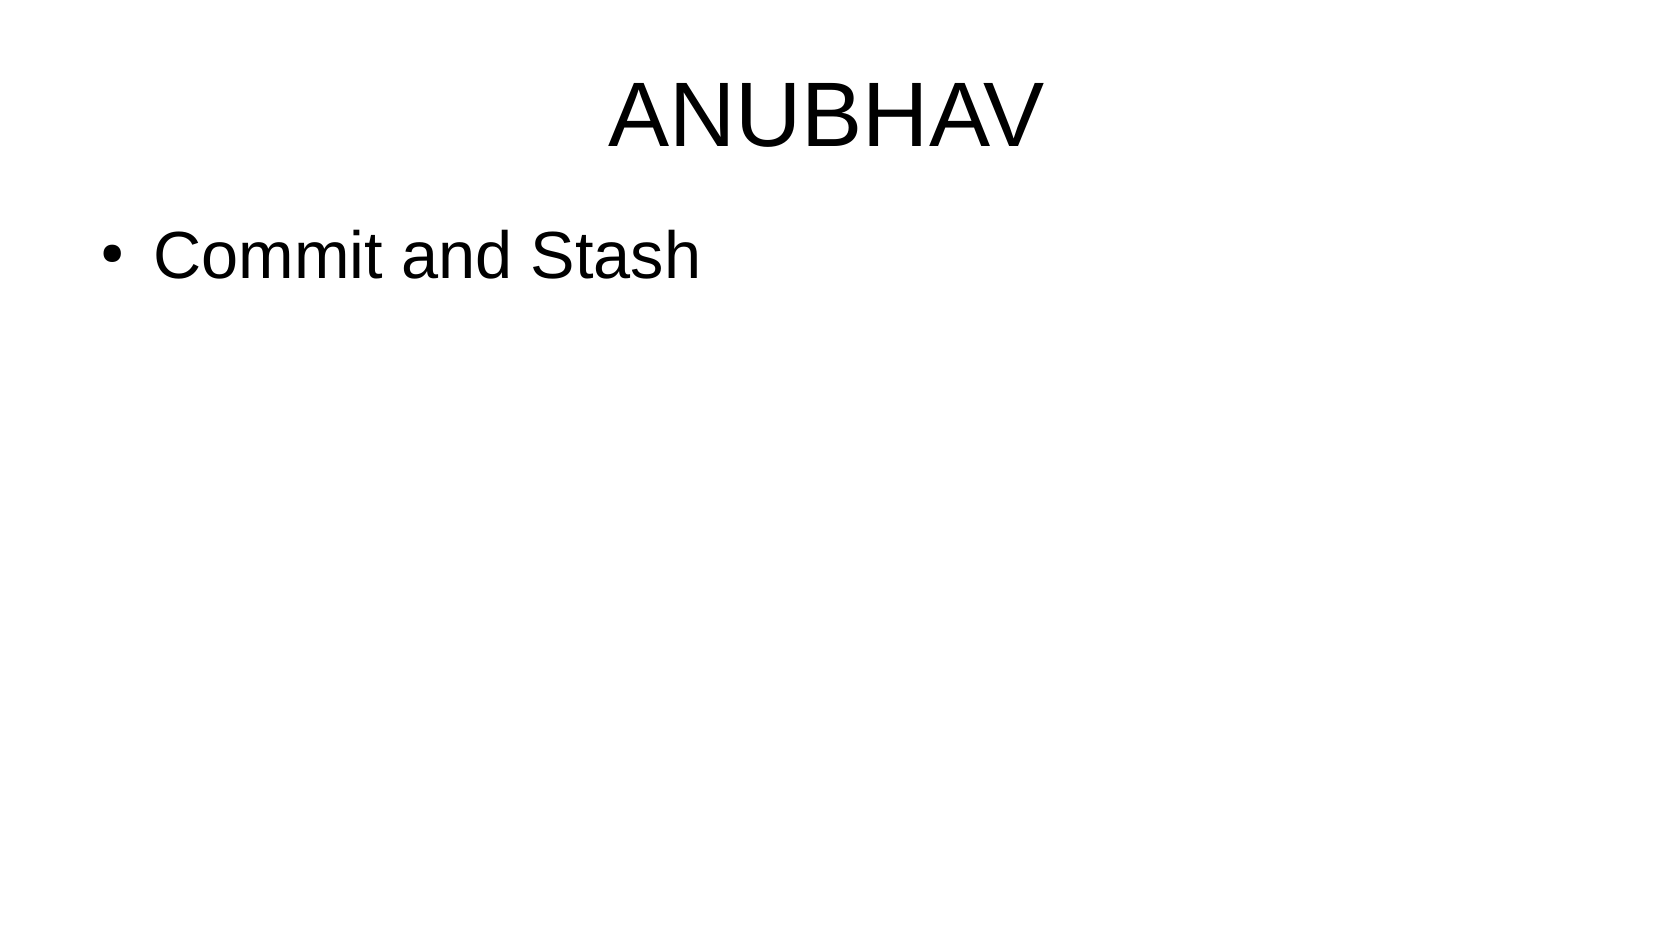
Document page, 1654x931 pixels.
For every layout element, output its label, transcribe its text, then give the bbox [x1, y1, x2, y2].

title ANUBHAV [82, 37, 1571, 193]
list Commit and Stash [82, 217, 1571, 758]
